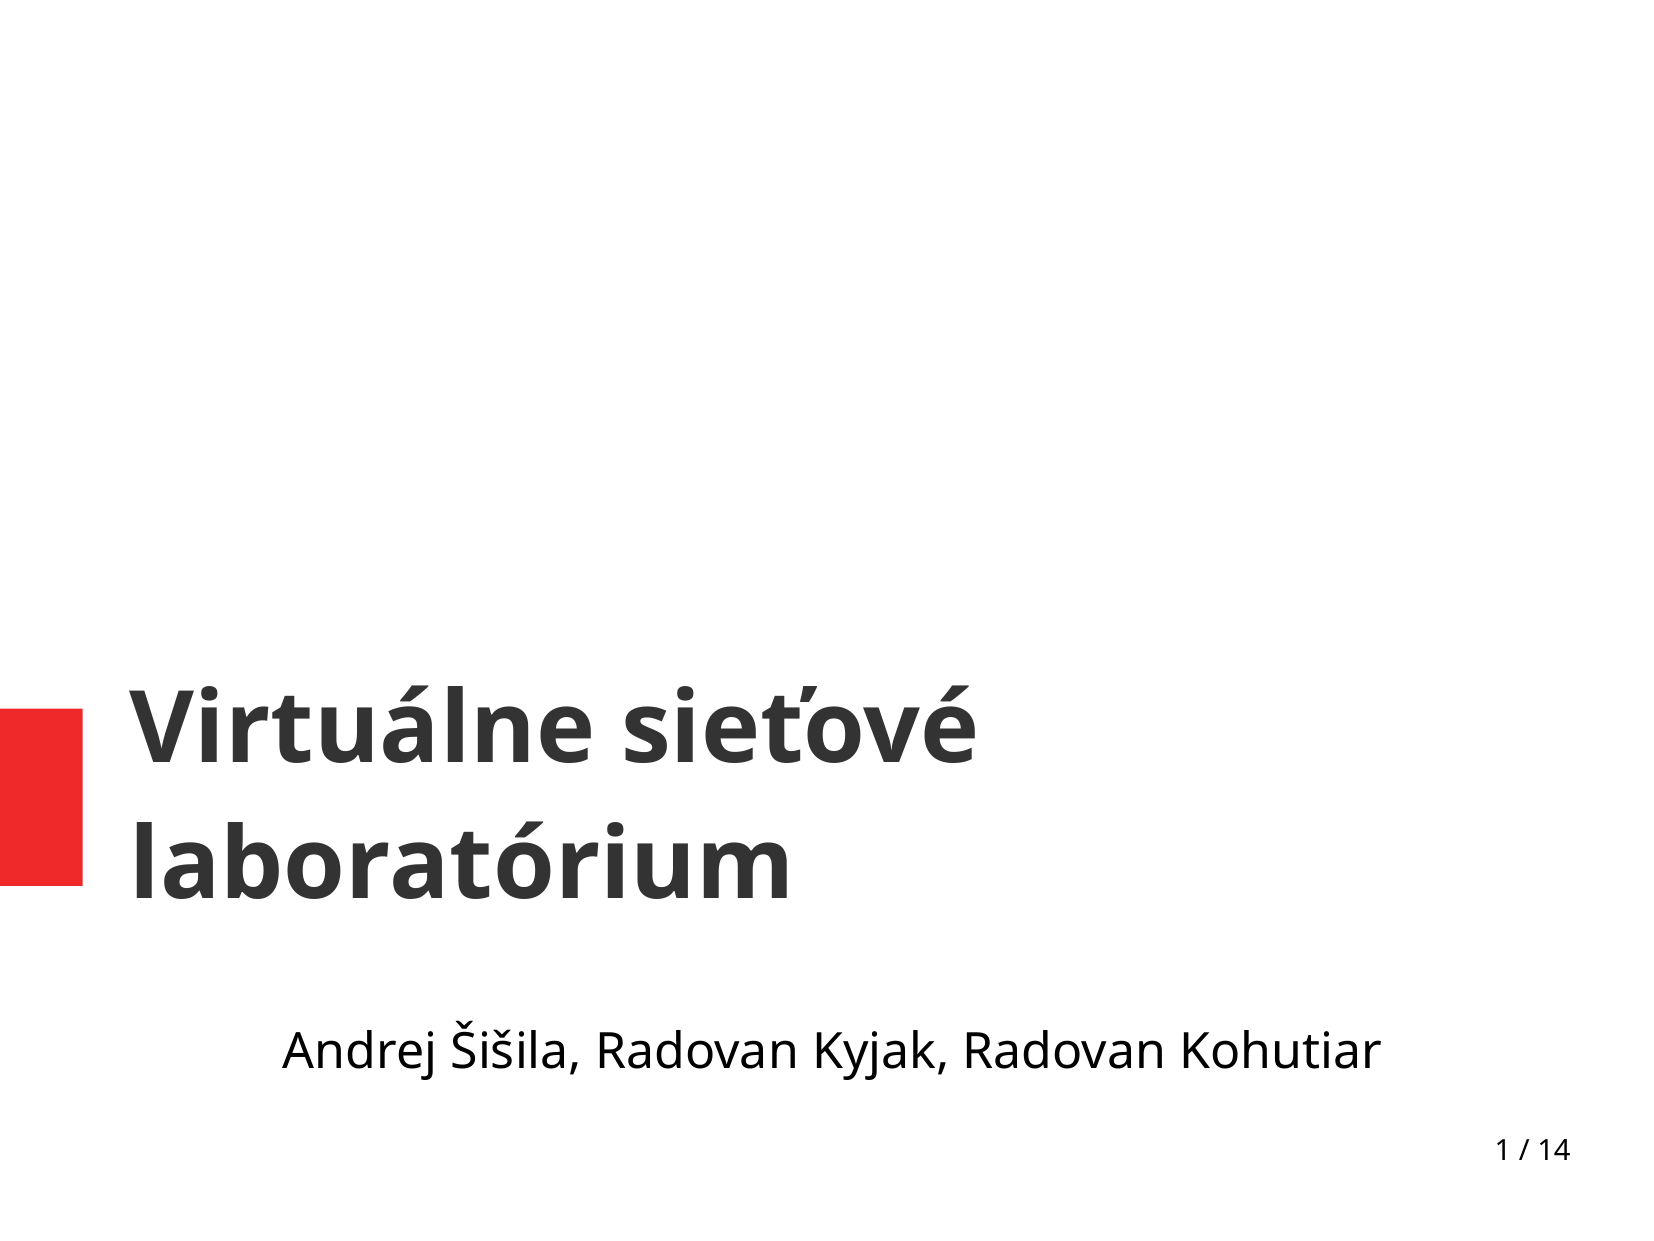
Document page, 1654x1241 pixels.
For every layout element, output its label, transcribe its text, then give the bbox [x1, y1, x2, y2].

subtitle Andrej Šišila, Radovan Kyjak, Radovan Kohutiar [129, 968, 1536, 1130]
title Virtuálne sieťové laboratórium [129, 655, 1536, 928]
